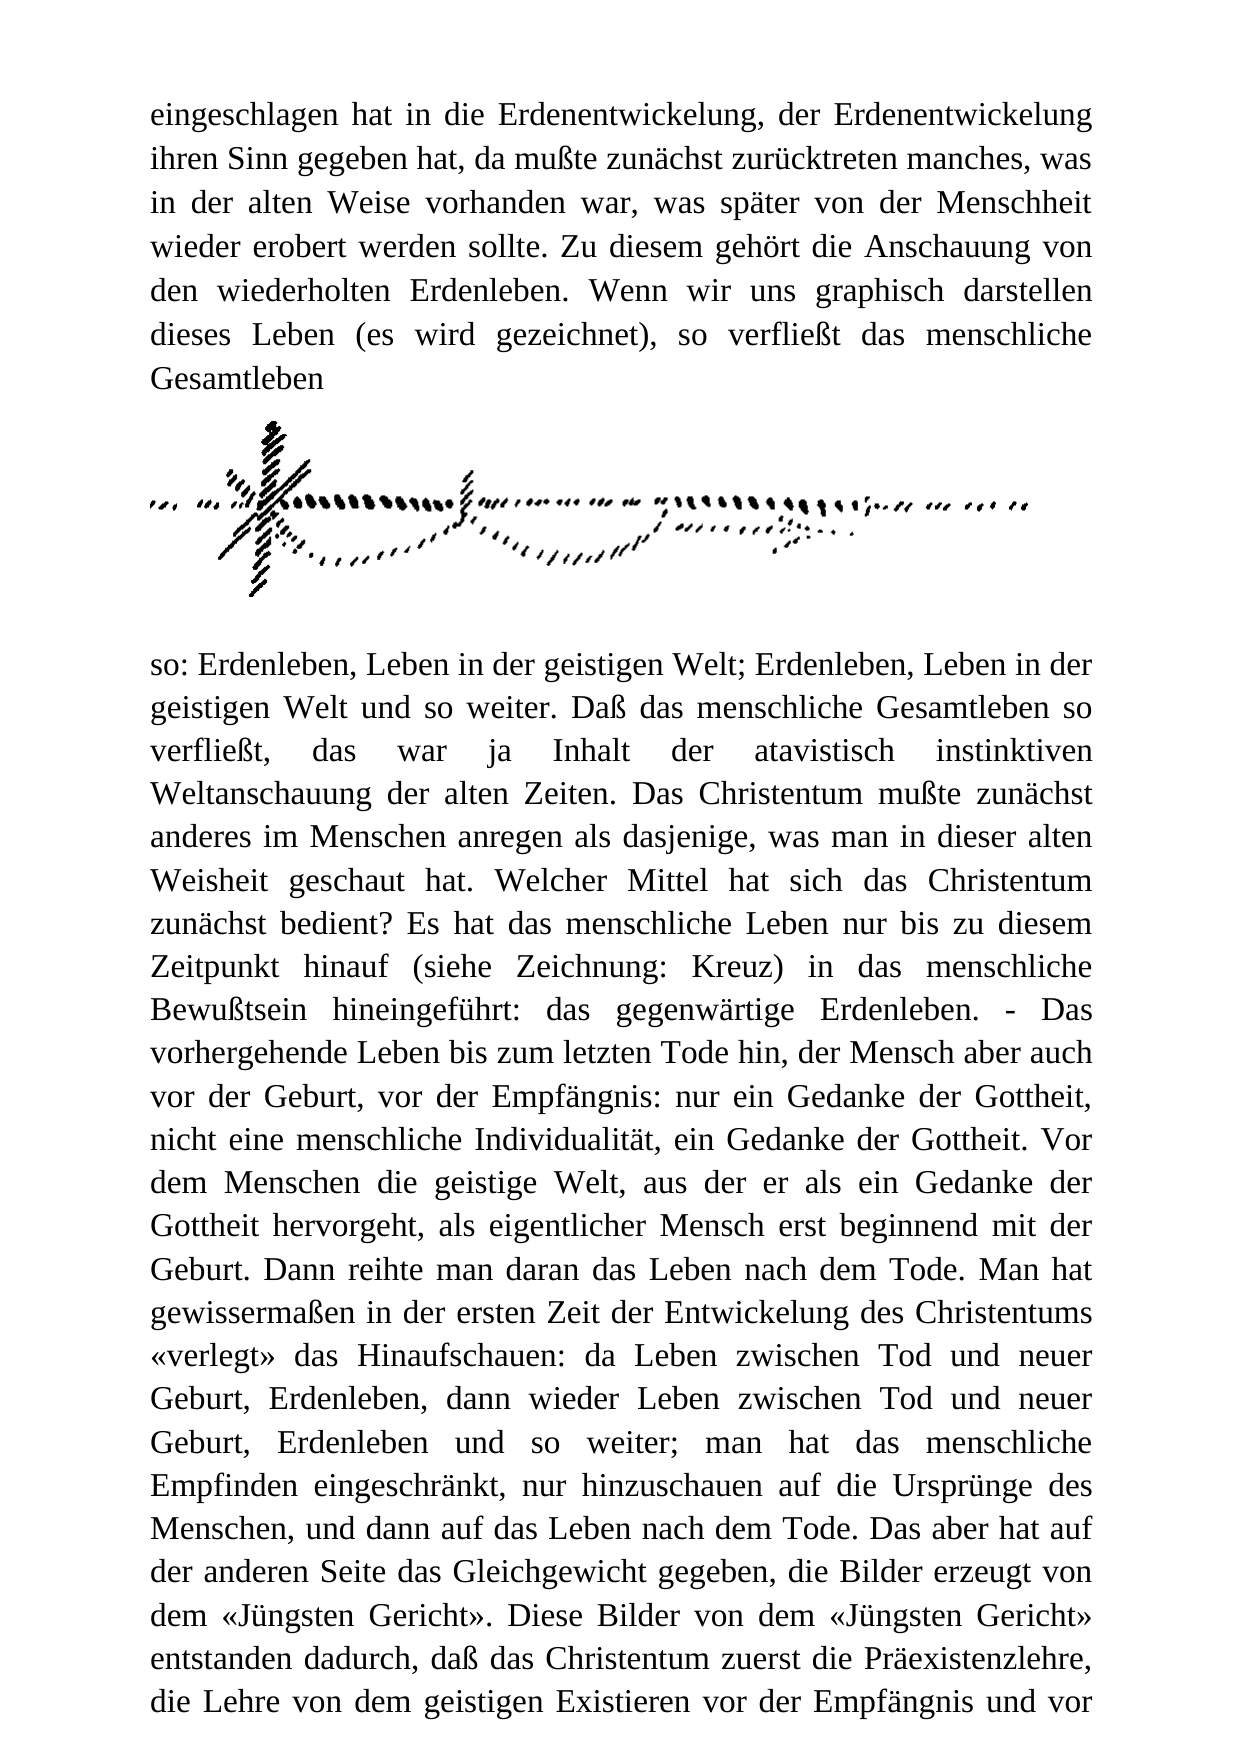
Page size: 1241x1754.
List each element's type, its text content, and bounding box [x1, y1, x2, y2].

picture [150, 421, 1028, 597]
text eingeschlagen hat in die Erdenentwickelung, der Erdenentwickelung ihren Sinn gegeben hat, da mußte zunächst zurücktreten manches, was in der alten Weise vorhanden war, was später von der Menschheit wieder erobert werden sollte. Zu diesem gehört die Anschauung von den wiederholten Erdenleben. Wenn wir uns graphisch darstellen dieses Leben (es wird gezeichnet), so verfließt das menschliche Gesamtleben [150, 94, 1093, 397]
text so: Erdenleben, Leben in der geistigen Welt; Erdenleben, Leben in der geistigen Welt und so weiter. Daß das menschliche Gesamtleben so verfließt, das war ja Inhalt der atavistisch instinktiven Weltanschauung der alten Zeiten. Das Christentum mußte zunächst anderes im Menschen anregen als dasjenige, was man in dieser alten Weisheit geschaut hat. Welcher Mittel hat sich das Christentum zunächst bedient? Es hat das menschliche Leben nur bis zu diesem Zeitpunkt hinauf (siehe Zeichnung: Kreuz) in das menschliche Bewußtsein hineingeführt: das gegenwärtige Erdenleben. - Das vorhergehende Leben bis zum letzten Tode hin, der Mensch aber auch vor der Geburt, vor der Empfängnis: nur ein Gedanke der Gottheit, nicht eine menschliche Individualität, ein Gedanke der Gottheit. Vor dem Menschen die geistige Welt, aus der er als ein Gedanke der Gottheit hervorgeht, als eigentlicher Mensch erst beginnend mit der Geburt. Dann reihte man daran das Leben nach dem Tode. Man hat gewissermaßen in der ersten Zeit der Entwickelung des Christentums «verlegt» das Hinaufschauen: da Leben zwischen Tod und neuer Geburt, Erdenleben, dann wieder Leben zwischen Tod und neuer Geburt, Erdenleben und so weiter; man hat das menschliche Empfinden eingeschränkt, nur hinzuschauen auf die Ursprünge des Menschen, und dann auf das Leben nach dem Tode. Das aber hat auf der anderen Seite das Gleichgewicht gegeben, die Bilder erzeugt von dem «Jüngsten Gericht». Diese Bilder von dem «Jüngsten Gericht» entstanden dadurch, daß das Christentum zuerst die Präexistenzlehre, die Lehre von dem geistigen Existieren vor der Empfängnis und vor [150, 644, 1093, 1719]
